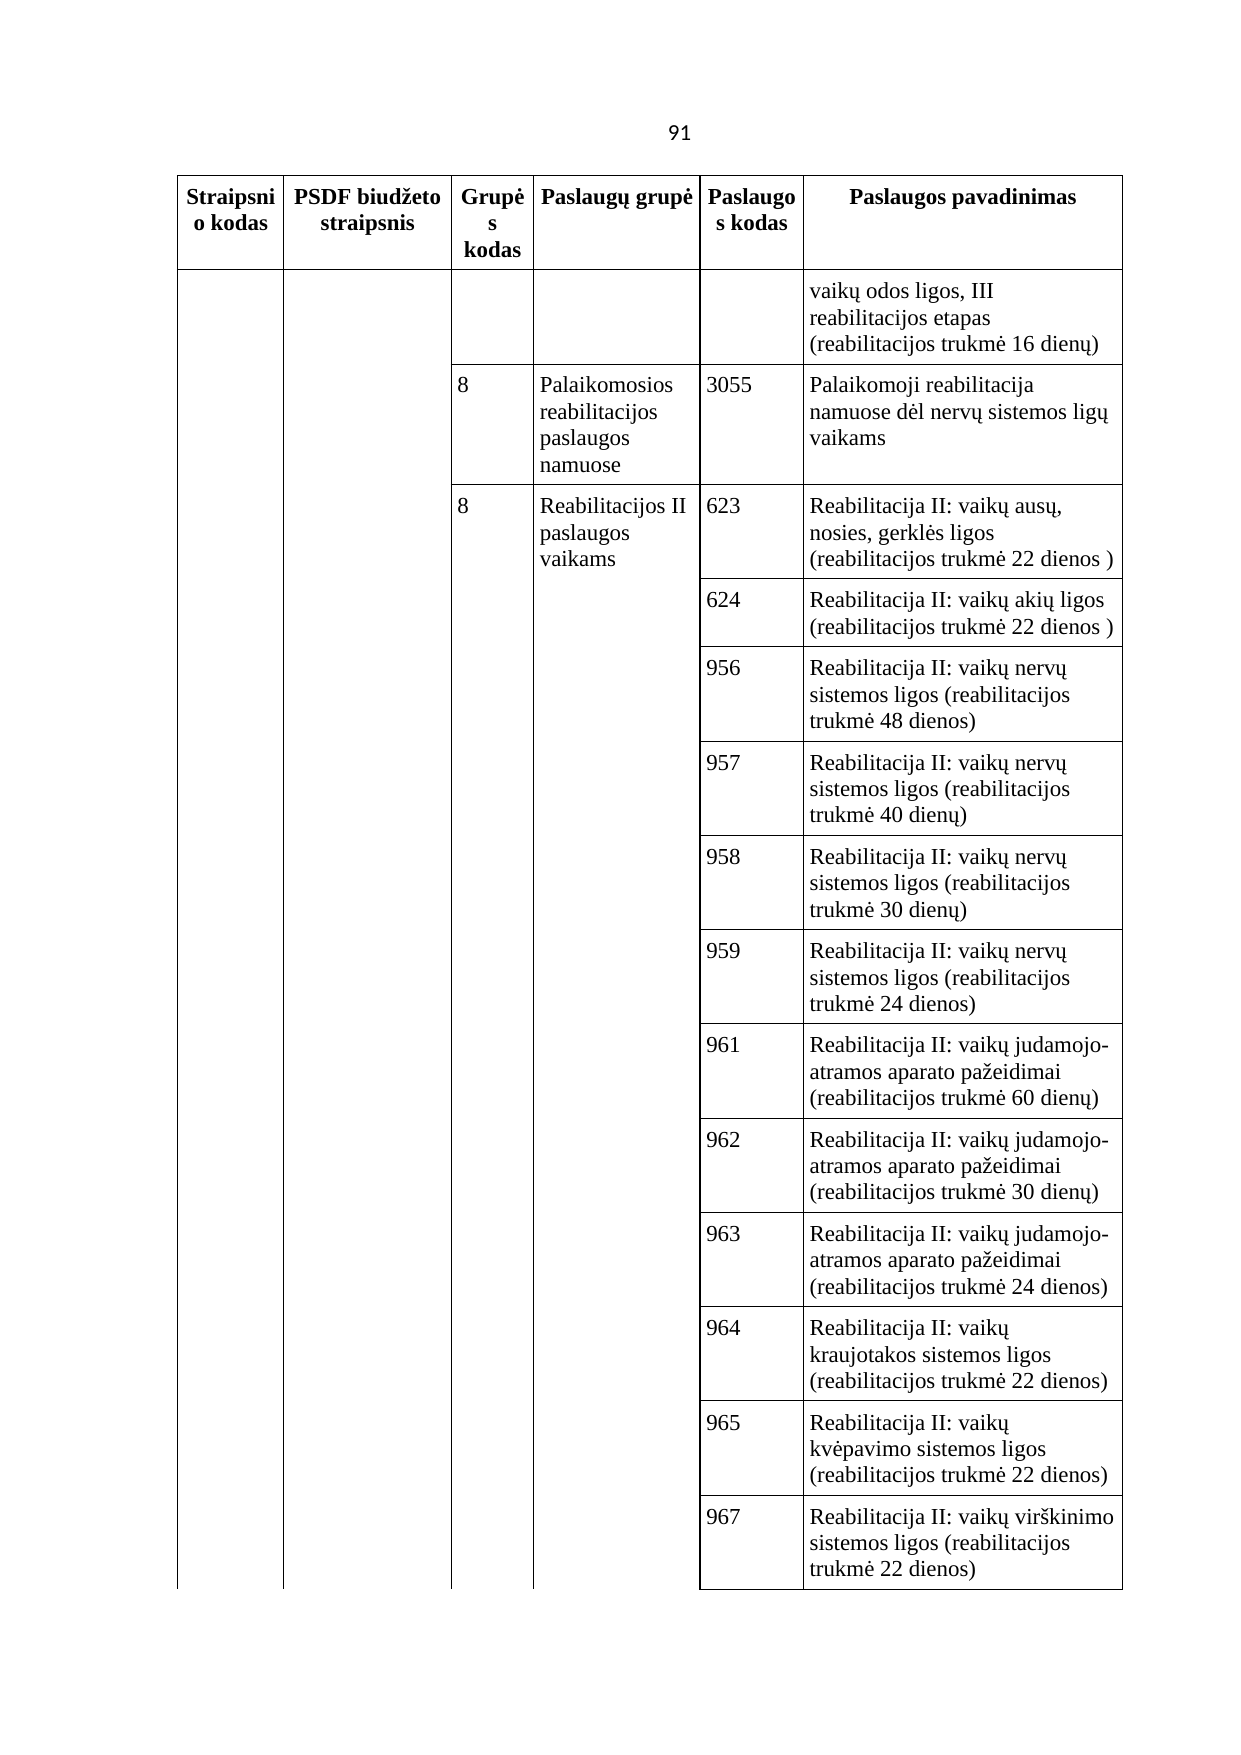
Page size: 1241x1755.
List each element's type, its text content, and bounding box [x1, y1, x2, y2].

table_cell [284, 1212, 451, 1306]
table_header Paslaugos kodas [701, 176, 803, 269]
table_header Paslaugų grupė [534, 176, 699, 269]
table_cell 963 [701, 1213, 803, 1306]
table_cell [284, 1400, 451, 1495]
table_cell [178, 1212, 283, 1306]
table_cell 965 [701, 1401, 803, 1495]
table_cell [534, 646, 699, 741]
table_cell [534, 1400, 699, 1495]
table_header Straipsnio kodas [178, 176, 283, 269]
table_cell Reabilitacija II: vaikų kvėpavimo sistemos ligos (reabilitacijos trukmė 22 dienos) [804, 1401, 1122, 1495]
table_cell [178, 270, 283, 363]
table_cell Reabilitacija II: vaikų judamojo-atramos aparato pažeidimai (reabilitacijos trukmė 30 dienų) [804, 1119, 1122, 1212]
table_cell [178, 578, 283, 646]
table_cell [452, 1023, 533, 1118]
table_cell Reabilitacija II: vaikų kraujotakos sistemos ligos (reabilitacijos trukmė 22 dienos) [804, 1307, 1122, 1400]
table_cell Reabilitacija II: vaikų akių ligos (reabilitacijos trukmė 22 dienos ) [804, 579, 1122, 646]
table_cell 961 [701, 1024, 803, 1118]
table_cell [452, 1400, 533, 1495]
table_cell [178, 1306, 283, 1400]
table_header PSDF biudžeto straipsnis [284, 176, 451, 269]
table_cell [452, 1495, 533, 1589]
table_cell [534, 835, 699, 929]
table_cell 967 [701, 1496, 803, 1589]
table_cell [284, 1118, 451, 1212]
table_cell 623 [701, 485, 803, 578]
table_cell Reabilitacija II: vaikų nervų sistemos ligos (reabilitacijos trukmė 24 dienos) [804, 930, 1122, 1023]
table_cell [284, 741, 451, 835]
table_cell [284, 646, 451, 741]
table_cell [701, 270, 803, 363]
table_cell [284, 1495, 451, 1589]
table_cell [284, 270, 451, 363]
table_cell [534, 1495, 699, 1589]
table_cell 8 [452, 365, 533, 484]
table_cell [534, 1306, 699, 1400]
table_cell [534, 270, 699, 363]
table_cell [534, 1023, 699, 1118]
table_cell [452, 270, 533, 363]
table_cell 958 [701, 836, 803, 929]
table_cell [452, 1212, 533, 1306]
table_cell [452, 1118, 533, 1212]
table_cell [284, 1023, 451, 1118]
table_cell Reabilitacija II: vaikų nervų sistemos ligos (reabilitacijos trukmė 40 dienų) [804, 742, 1122, 835]
table_cell [178, 1400, 283, 1495]
table_cell [452, 741, 533, 835]
table_header Grupės kodas [452, 176, 533, 269]
table_cell [452, 929, 533, 1023]
table_cell 8 [452, 485, 533, 578]
table_cell [284, 578, 451, 646]
table_cell [452, 646, 533, 741]
table_cell [534, 1212, 699, 1306]
table_cell [178, 741, 283, 835]
table_cell Palaikomoji reabilitacija namuose dėl nervų sistemos ligų vaikams [804, 365, 1122, 484]
table_cell [178, 1023, 283, 1118]
table_cell [178, 835, 283, 929]
table_cell Reabilitacija II: vaikų ausų, nosies, gerklės ligos (reabilitacijos trukmė 22 dienos ) [804, 485, 1122, 578]
table_cell [178, 929, 283, 1023]
table_cell 964 [701, 1307, 803, 1400]
table_cell vaikų odos ligos, III reabilitacijos etapas (reabilitacijos trukmė 16 dienų) [804, 270, 1122, 363]
table_cell [178, 1118, 283, 1212]
table_cell Reabilitacija II: vaikų judamojo-atramos aparato pažeidimai (reabilitacijos trukmė 24 dienos) [804, 1213, 1122, 1306]
table_cell 962 [701, 1119, 803, 1212]
table_cell [178, 1495, 283, 1589]
table_cell 959 [701, 930, 803, 1023]
table_cell [284, 929, 451, 1023]
table_cell [284, 835, 451, 929]
table_cell [178, 484, 283, 578]
table_cell Reabilitacija II: vaikų nervų sistemos ligos (reabilitacijos trukmė 48 dienos) [804, 647, 1122, 741]
table_cell [284, 484, 451, 578]
table_cell 957 [701, 742, 803, 835]
table_cell [534, 1118, 699, 1212]
table_cell [452, 1306, 533, 1400]
table_cell 3055 [701, 365, 803, 484]
table_cell Reabilitacijos II paslaugos vaikams [534, 485, 699, 578]
table_cell Palaikomosios reabilitacijos paslaugos namuose [534, 365, 699, 484]
table_cell [284, 1306, 451, 1400]
table_cell Reabilitacija II: vaikų virškinimo sistemos ligos (reabilitacijos trukmė 22 dienos) [804, 1496, 1122, 1589]
table_cell [534, 578, 699, 646]
table_cell [452, 578, 533, 646]
table_header Paslaugos pavadinimas [804, 176, 1122, 269]
table_cell [284, 364, 451, 484]
table_cell 624 [701, 579, 803, 646]
table_cell 956 [701, 647, 803, 741]
table_cell [178, 364, 283, 484]
table_cell [534, 929, 699, 1023]
table_cell [452, 835, 533, 929]
table_cell Reabilitacija II: vaikų nervų sistemos ligos (reabilitacijos trukmė 30 dienų) [804, 836, 1122, 929]
table_cell Reabilitacija II: vaikų judamojo-atramos aparato pažeidimai (reabilitacijos trukmė 60 dienų) [804, 1024, 1122, 1118]
table_cell [534, 741, 699, 835]
table_cell [178, 646, 283, 741]
